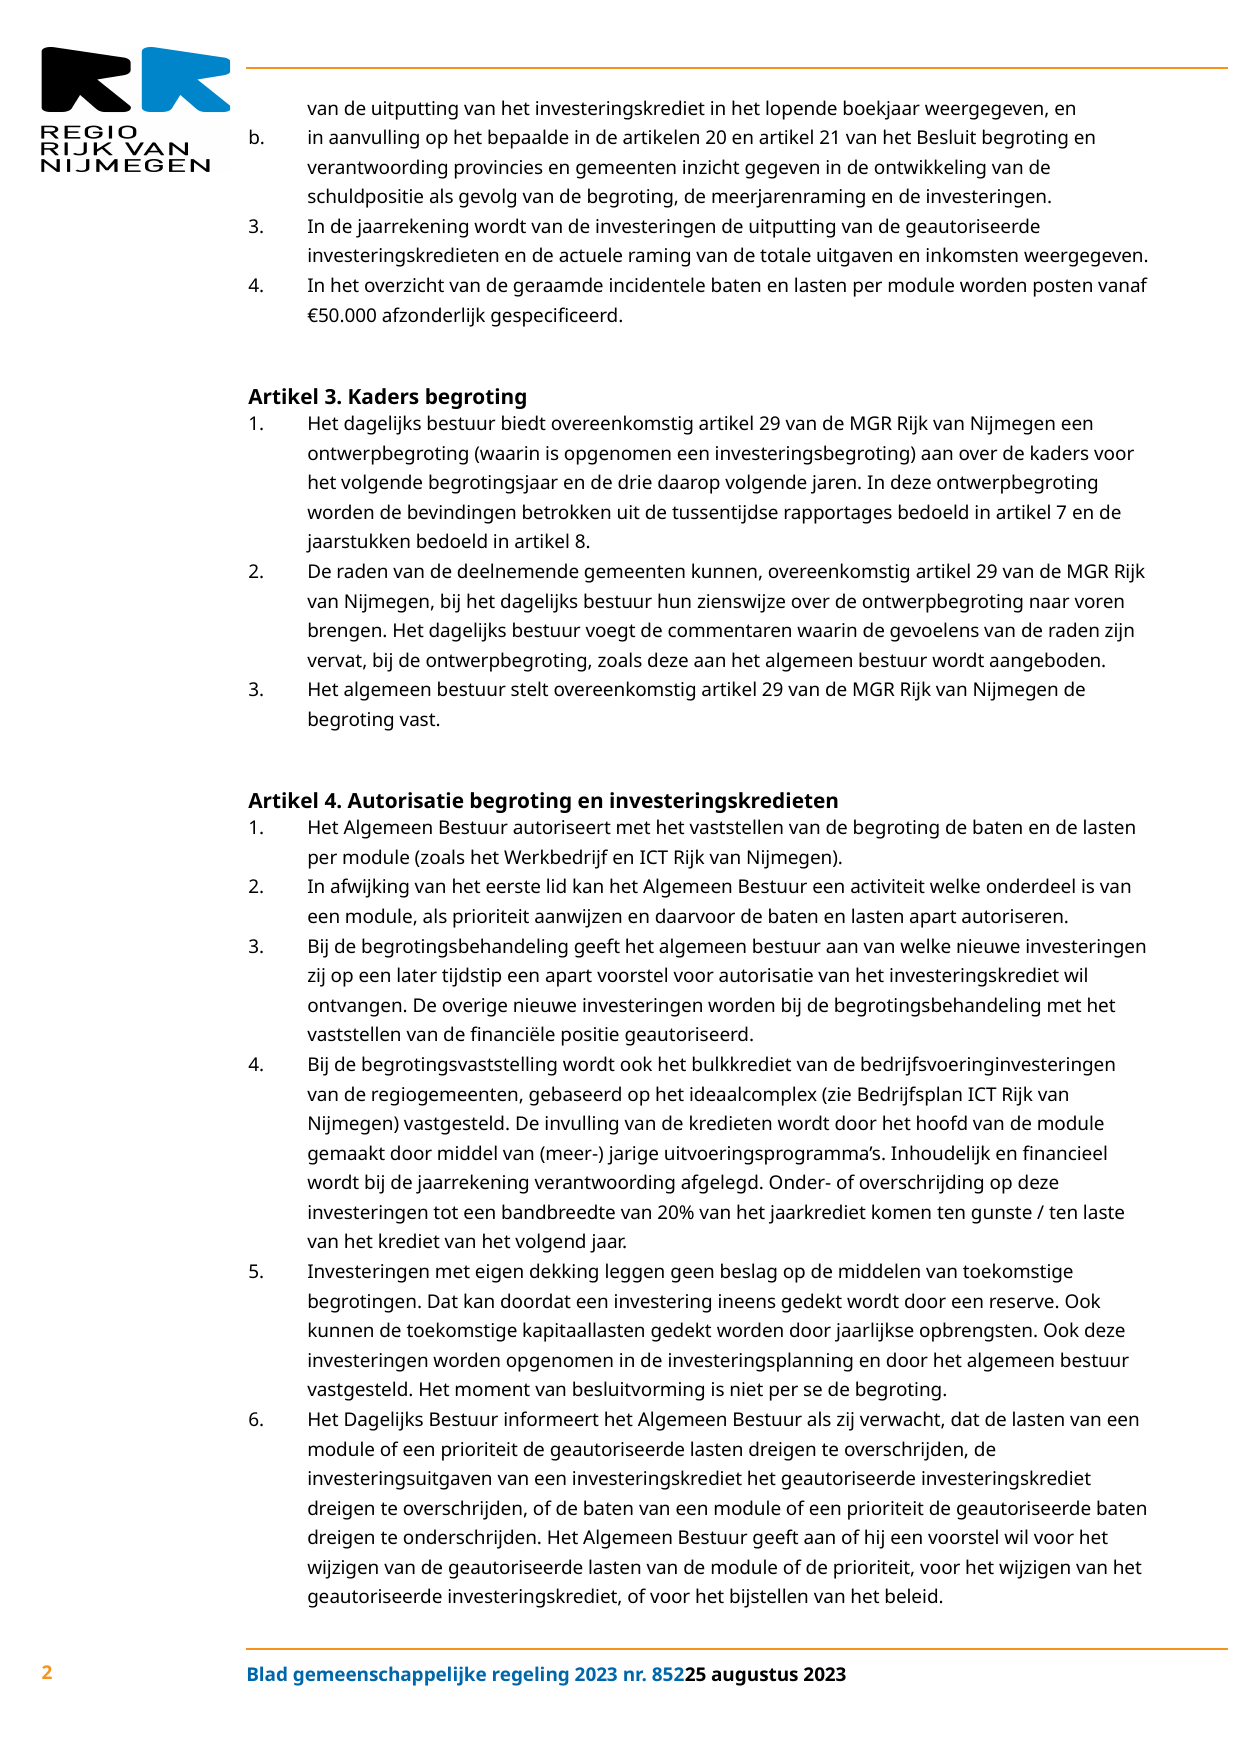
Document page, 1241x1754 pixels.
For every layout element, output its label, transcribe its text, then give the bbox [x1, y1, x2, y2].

list In de jaarrekening wordt van de investeringen de uitputting van de geautoriseerde investeringskredieten en de actuele raming van de totale uitgaven en inkomsten weergegeven. [248, 213, 1152, 268]
list van de uitputting van het investeringskrediet in het lopende boekjaar weergegeven, en [248, 95, 1152, 121]
text Artikel 4. Autorisatie begroting en investeringskredieten [248, 786, 1152, 814]
list De raden van de deelnemende gemeenten kunnen, overeenkomstig artikel 29 van de MGR Rijk van Nijmegen, bij het dagelijks bestuur hun zienswijze over de ontwerpbegroting naar voren brengen. Het dagelijks bestuur voegt de commentaren waarin de gevoelens van de raden zijn vervat, bij de ontwerpbegroting, zoals deze aan het algemeen bestuur wordt aangeboden. [248, 558, 1152, 673]
list Het Dagelijks Bestuur informeert het Algemeen Bestuur als zij verwacht, dat de lasten van een module of een prioriteit de geautoriseerde lasten dreigen te overschrijden, de investeringsuitgaven van een investeringskrediet het geautoriseerde investeringskrediet dreigen te overschrijden, of de baten van een module of een prioriteit de geautoriseerde baten dreigen te onderschrijden. Het Algemeen Bestuur geeft aan of hij een voorstel wil voor het wijzigen van de geautoriseerde lasten van de module of de prioriteit, voor het wijzigen van het geautoriseerde investeringskrediet, of voor het bijstellen van het beleid. [248, 1406, 1152, 1609]
list Het algemeen bestuur stelt overeenkomstig artikel 29 van de MGR Rijk van Nijmegen de begroting vast. [248, 677, 1152, 732]
list In afwijking van het eerste lid kan het Algemeen Bestuur een activiteit welke onderdeel is van een module, als prioriteit aanwijzen en daarvoor de baten en lasten apart autoriseren. [248, 874, 1152, 929]
list Investeringen met eigen dekking leggen geen beslag op de middelen van toekomstige begrotingen. Dat kan doordat een investering ineens gedekt wordt door een reserve. Ook kunnen de toekomstige kapitaallasten gedekt worden door jaarlijkse opbrengsten. Ook deze investeringen worden opgenomen in de investeringsplanning en door het algemeen bestuur vastgesteld. Het moment van besluitvorming is niet per se de begroting. [248, 1258, 1152, 1402]
list in aanvulling op het bepaalde in de artikelen 20 en artikel 21 van het Besluit begroting en verantwoording provincies en gemeenten inzicht gegeven in de ontwikkeling van de schuldpositie als gevolg van de begroting, de meerjarenraming en de investeringen. [248, 124, 1152, 209]
picture [200, 73, 231, 105]
text Artikel 3. Kaders begroting [248, 382, 1152, 410]
picture [41, 47, 231, 172]
list Het dagelijks bestuur biedt overeenkomstig artikel 29 van de MGR Rijk van Nijmegen een ontwerpbegroting (waarin is opgenomen een investeringsbegroting) aan over de kaders voor het volgende begrotingsjaar en de drie daarop volgende jaren. In deze ontwerpbegroting worden de bevindingen betrokken uit de tussentijdse rapportages bedoeld in artikel 7 en de jaarstukken bedoeld in artikel 8. [248, 410, 1152, 554]
picture [161, 47, 231, 59]
list In het overzicht van de geraamde incidentele baten en lasten per module worden posten vanaf €50.000 afzonderlijk gespecificeerd. [248, 272, 1152, 328]
list Bij de begrotingsvaststelling wordt ook het bulkkrediet van de bedrijfsvoeringinvesteringen van de regiogemeenten, gebaseerd op het ideaalcomplex (zie Bedrijfsplan ICT Rijk van Nijmegen) vastgesteld. De invulling van de kredieten wordt door het hoofd van de module gemaakt door middel van (meer-) jarige uitvoeringsprogramma’s. Inhoudelijk en financieel wordt bij de jaarrekening verantwoording afgelegd. Onder- of overschrijding op deze investeringen tot een bandbreedte van 20% van het jaarkrediet komen ten gunste / ten laste van het krediet van het volgend jaar. [248, 1051, 1152, 1254]
list Het Algemeen Bestuur autoriseert met het vaststellen van de begroting de baten en de lasten per module (zoals het Werkbedrijf en ICT Rijk van Nijmegen). [248, 814, 1152, 870]
list Bij de begrotingsbehandeling geeft het algemeen bestuur aan van welke nieuwe investeringen zij op een later tijdstip een apart voorstel voor autorisatie van het investeringskrediet wil ontvangen. De overige nieuwe investeringen worden bij de begrotingsbehandeling met het vaststellen van de financiële positie geautoriseerd. [248, 933, 1152, 1047]
